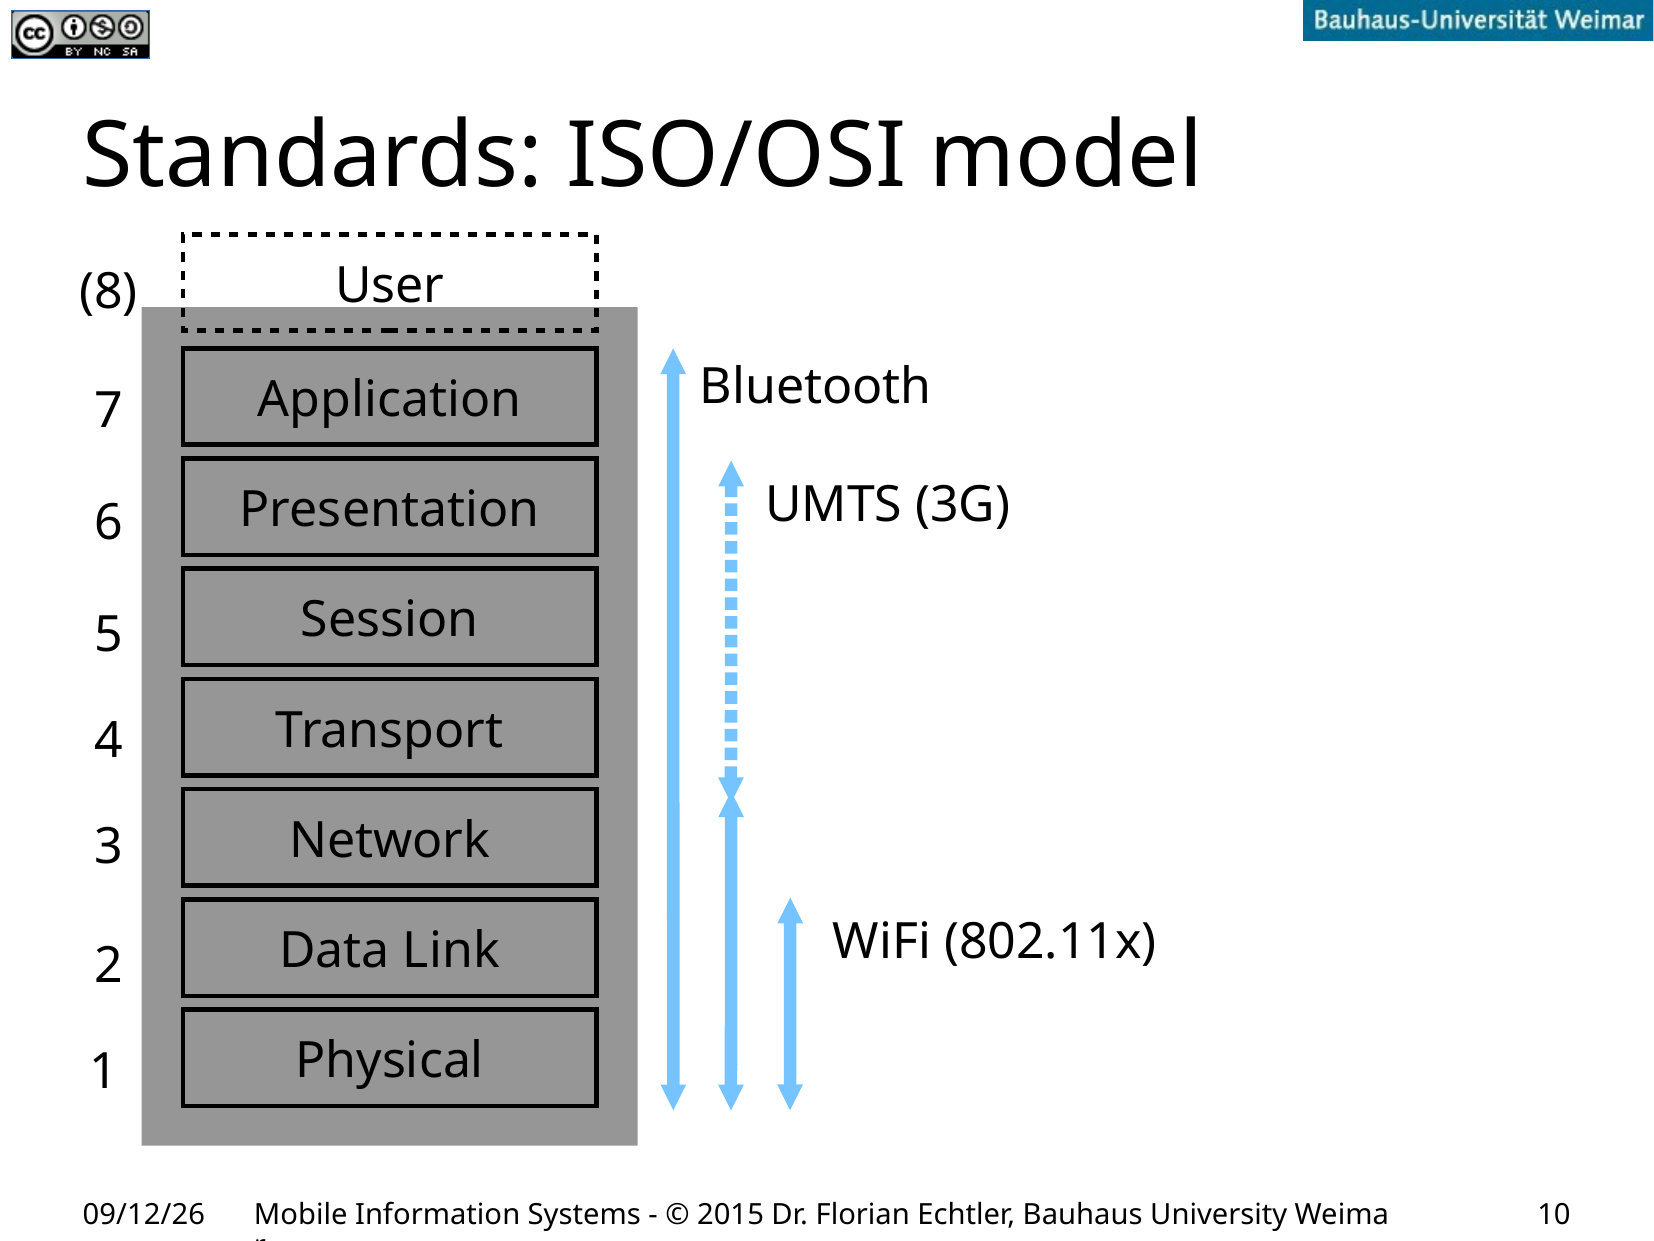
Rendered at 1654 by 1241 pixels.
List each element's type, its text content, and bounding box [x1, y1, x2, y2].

text_box 2 [47, 921, 170, 993]
text_box [141, 307, 638, 1146]
text_box User [183, 234, 597, 331]
text_box WiFi (802.11x) [814, 897, 1175, 969]
picture [1630, 36, 1638, 41]
picture [12, 11, 149, 58]
text_box (8) [47, 247, 170, 319]
picture [1554, 8, 1644, 32]
text_box 5 [47, 590, 170, 662]
text_box 1 [42, 1027, 166, 1099]
text_box Physical [183, 1009, 597, 1107]
text_box 3 [47, 803, 170, 875]
text_box 4 [47, 696, 170, 768]
text_box UMTS (3G) [750, 460, 1111, 532]
text_box Session [183, 568, 597, 666]
text_box Application [183, 348, 597, 445]
text_box Presentation [183, 458, 597, 555]
text_box 6 [47, 478, 170, 550]
text_box Data Link [183, 899, 597, 996]
picture [1314, 7, 1548, 31]
text_box 7 [47, 366, 170, 438]
text_box Network [183, 789, 597, 886]
title Standards: ISO/OSI model [82, 47, 1571, 255]
text_box Bluetooth [685, 342, 1021, 414]
text_box Transport [183, 678, 597, 776]
